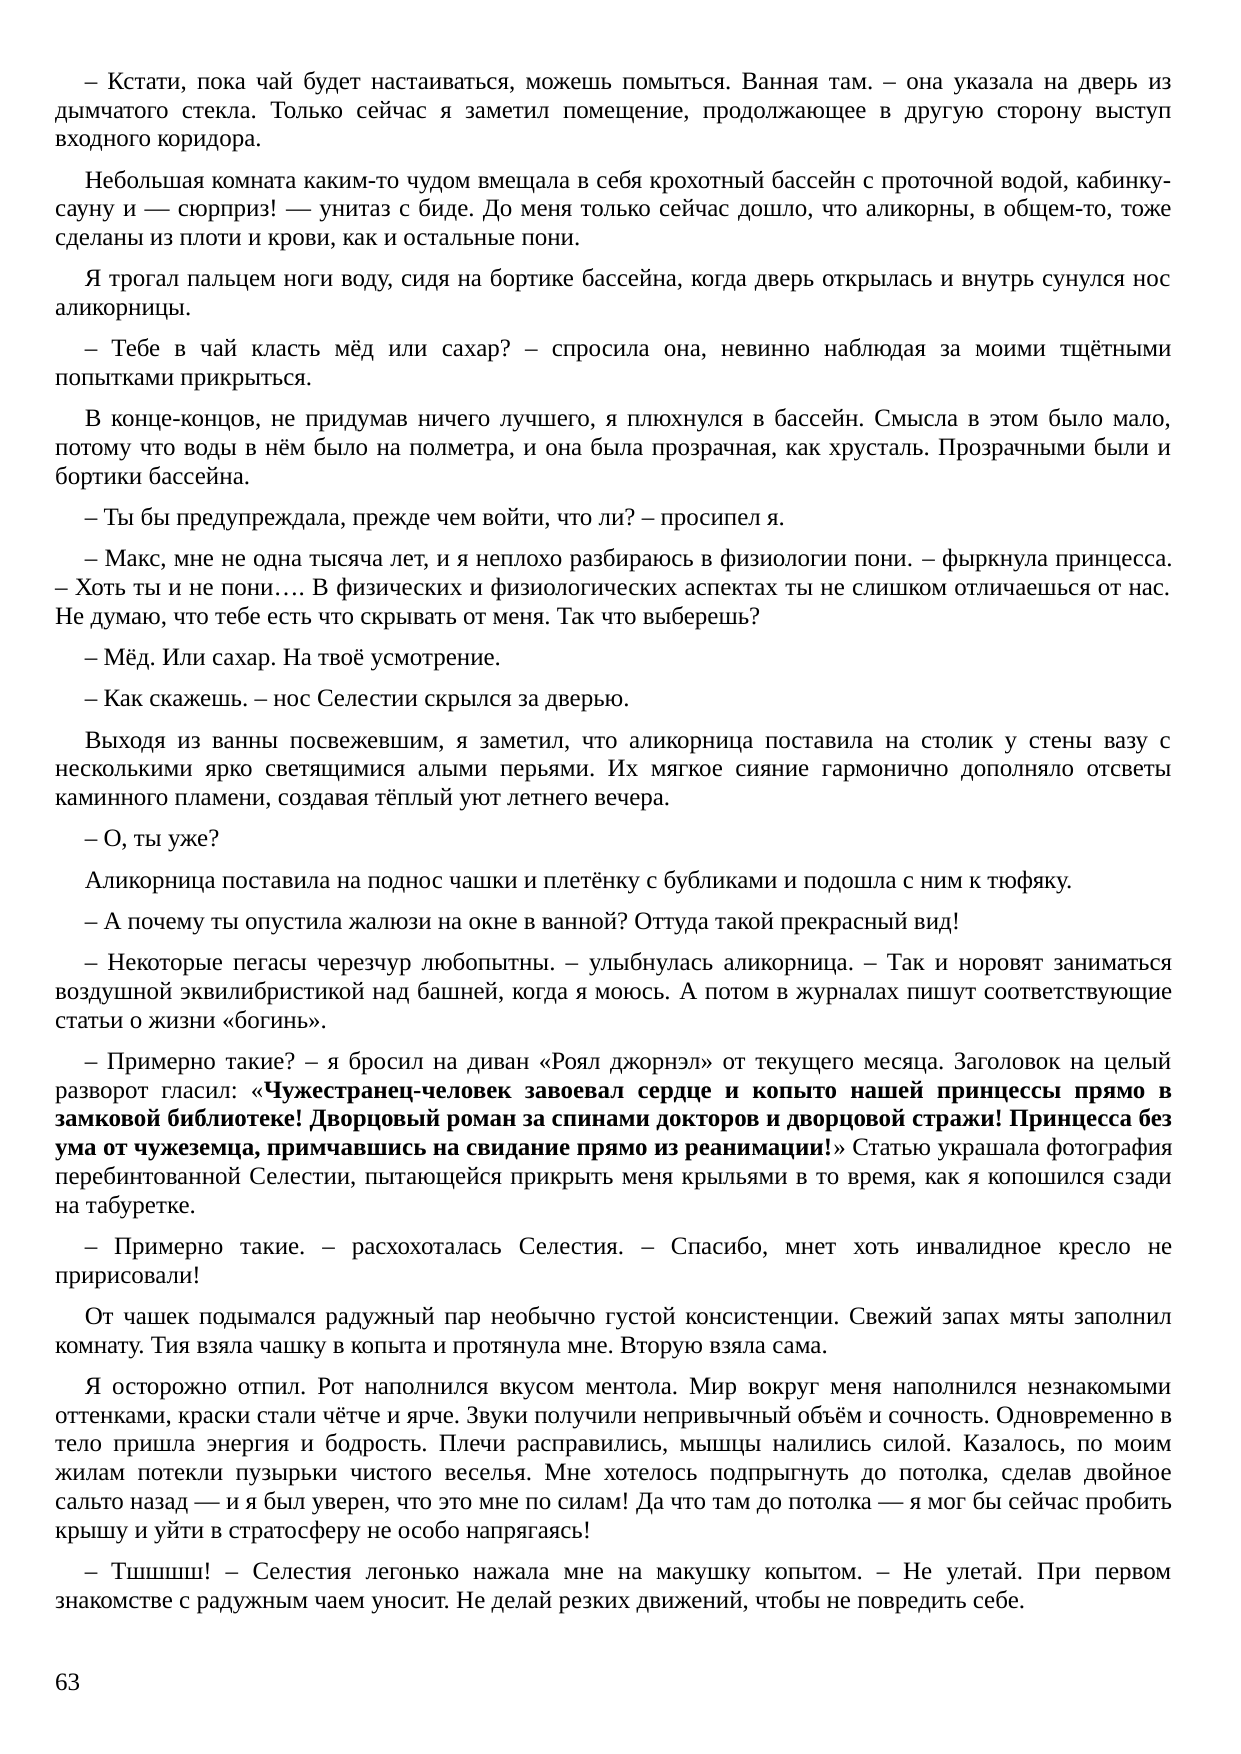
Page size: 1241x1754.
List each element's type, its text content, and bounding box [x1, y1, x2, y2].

text Я трогал пальцем ноги воду, сидя на бортике бассейна, когда дверь открылась и внутрь сунулся нос аликорницы. [55, 263, 1173, 321]
text – Как скажешь. – нос Селестии скрылся за дверью. [55, 683, 1173, 712]
text Аликорница поставила на поднос чашки и плетёнку с бубликами и подошла с ним к тюфяку. [55, 865, 1173, 893]
text – Мёд. Или сахар. На твоё усмотрение. [55, 642, 1173, 671]
text – Тшшшш! – Селестия легонько нажала мне на макушку копытом. – Не улетай. При первом знакомстве с радужным чаем уносит. Не делай резких движений, чтобы не повредить себе. [55, 1556, 1173, 1613]
text – Макс, мне не одна тысяча лет, и я неплохо разбираюсь в физиологии пони. – фыркнула принцесса. – Хоть ты и не пони…. В физических и физиологических аспектах ты не слишком отличаешься от нас. Не думаю, что тебе есть что скрывать от меня. Так что выберешь? [55, 543, 1173, 630]
text Небольшая комната каким-то чудом вмещала в себя крохотный бассейн с проточной водой, кабинку-сауну и — сюрприз! — унитаз с биде. До меня только сейчас дошло, что аликорны, в общем-то, тоже сделаны из плоти и крови, как и остальные пони. [55, 165, 1173, 251]
text В конце-концов, не придумав ничего лучшего, я плюхнулся в бассейн. Смысла в этом было мало, потому что воды в нём было на полметра, и она была прозрачная, как хрусталь. Прозрачными были и бортики бассейна. [55, 403, 1173, 490]
text – А почему ты опустила жалюзи на окне в ванной? Оттуда такой прекрасный вид! [55, 906, 1173, 935]
text – Примерно такие. – расхохоталась Селестия. – Спасибо, мнет хоть инвалидное кресло не пририсовали! [55, 1231, 1173, 1288]
text Я осторожно отпил. Рот наполнился вкусом ментола. Мир вокруг меня наполнился незнакомыми оттенками, краски стали чётче и ярче. Звуки получили непривычный объём и сочность. Одновременно в тело пришла энергия и бодрость. Плечи расправились, мышцы налились силой. Казалось, по моим жилам потекли пузырьки чистого веселья. Мне хотелось подпрыгнуть до потолка, сделав двойное сальто назад — и я был уверен, что это мне по силам! Да что там до потолка — я мог бы сейчас пробить крышу и уйти в стратосферу не особо напрягаясь! [55, 1371, 1173, 1543]
text – Ты бы предупреждала, прежде чем войти, что ли? – просипел я. [55, 502, 1173, 531]
text – Кстати, пока чай будет настаиваться, можешь помыться. Ванная там. – она указала на дверь из дымчатого стекла. Только сейчас я заметил помещение, продолжающее в другую сторону выступ входного коридора. [55, 66, 1173, 152]
text Выходя из ванны посвежевшим, я заметил, что аликорница поставила на столик у стены вазу с несколькими ярко светящимися алыми перьями. Их мягкое сияние гармонично дополняло отсветы каминного пламени, создавая тёплый уют летнего вечера. [55, 725, 1173, 811]
text – Некоторые пегасы черезчур любопытны. – улыбнулась аликорница. – Так и норовят заниматься воздушной эквилибристикой над башней, когда я моюсь. А потом в журналах пишут соответствующие статьи о жизни «богинь». [55, 947, 1173, 1033]
text – Примерно такие? – я бросил на диван «Роял джорнэл» от текущего месяца. Заголовок на целый разворот гласил: «Чужестранец-человек завоевал сердце и копыто нашей принцессы прямо в замковой библиотеке! Дворцовый роман за спинами докторов и дворцовой стражи! Принцесса без ума от чужеземца, примчавшись на свидание прямо из реанимации!» Статью украшала фотография перебинтованной Селестии, пытающейся прикрыть меня крыльями в то время, как я копошился сзади на табуретке. [55, 1046, 1173, 1218]
text – Тебе в чай класть мёд или сахар? – спросила она, невинно наблюдая за моими тщётными попытками прикрыться. [55, 333, 1173, 391]
text От чашек подымался радужный пар необычно густой консистенции. Свежий запах мяты заполнил комнату. Тия взяла чашку в копыта и протянула мне. Вторую взяла сама. [55, 1301, 1173, 1358]
text – О, ты уже? [55, 823, 1173, 852]
